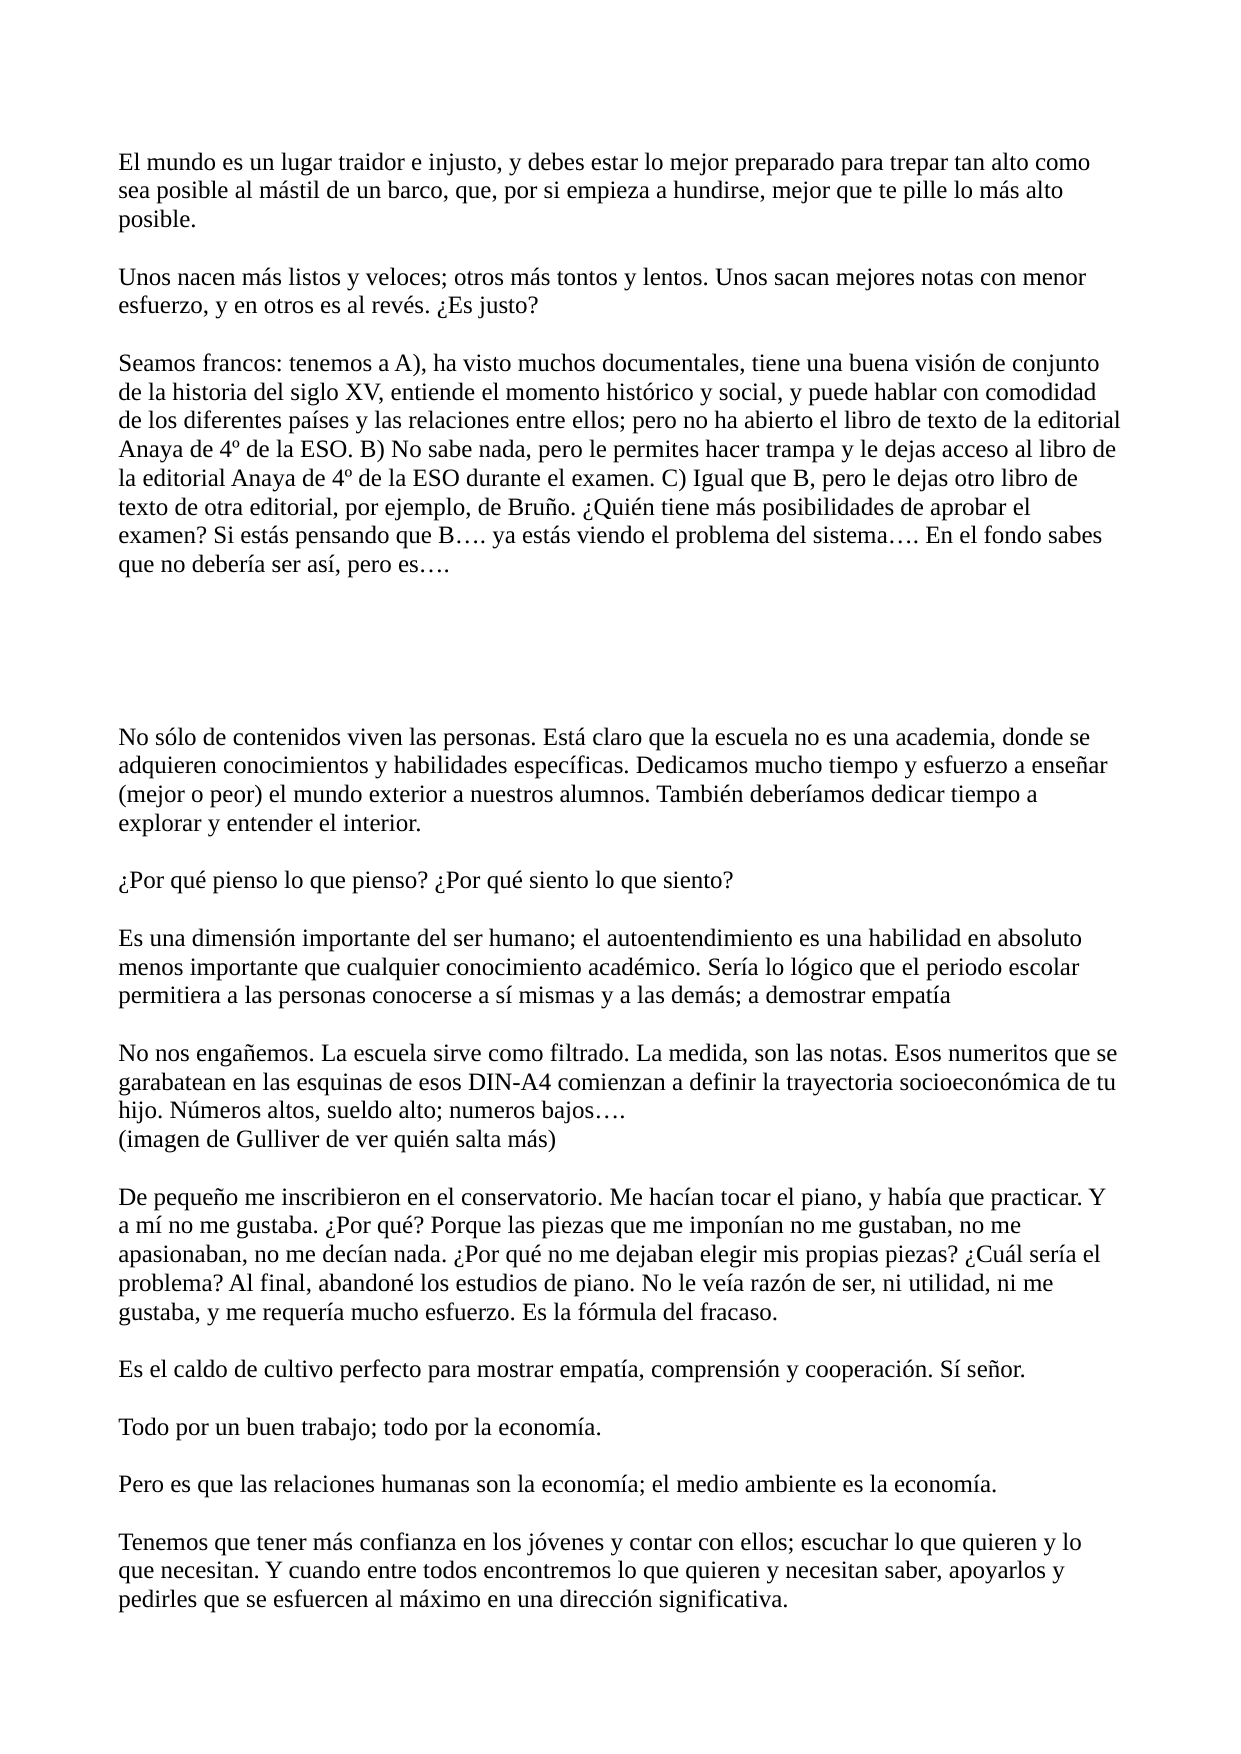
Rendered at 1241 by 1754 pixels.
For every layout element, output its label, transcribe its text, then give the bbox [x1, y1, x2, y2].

text Tenemos que tener más confianza en los jóvenes y contar con ellos; escuchar lo que quieren y lo que necesitan. Y cuando entre todos encontremos lo que quieren y necesitan saber, apoyarlos y pedirles que se esfuercen al máximo en una dirección significativa. [118, 1527, 1122, 1613]
text El mundo es un lugar traidor e injusto, y debes estar lo mejor preparado para trepar tan alto como sea posible al mástil de un barco, que, por si empieza a hundirse, mejor que te pille lo más alto posible. [118, 147, 1122, 233]
text (imagen de Gulliver de ver quién salta más) [118, 1124, 1122, 1153]
text ¿Por qué pienso lo que pienso? ¿Por qué siento lo que siento? [118, 866, 1122, 894]
text Es el caldo de cultivo perfecto para mostrar empatía, comprensión y cooperación. Sí señor. [118, 1354, 1122, 1383]
text No sólo de contenidos viven las personas. Está claro que la escuela no es una academia, donde se adquieren conocimientos y habilidades específicas. Dedicamos mucho tiempo y esfuerzo a enseñar (mejor o peor) el mundo exterior a nuestros alumnos. También deberíamos dedicar tiempo a explorar y entender el interior. [118, 722, 1122, 837]
text No nos engañemos. La escuela sirve como filtrado. La medida, son las notas. Esos numeritos que se garabatean en las esquinas de esos DIN-A4 comienzan a definir la trayectoria socioeconómica de tu hijo. Números altos, sueldo alto; numeros bajos…. [118, 1038, 1122, 1124]
text Unos nacen más listos y veloces; otros más tontos y lentos. Unos sacan mejores notas con menor esfuerzo, y en otros es al revés. ¿Es justo? [118, 262, 1122, 319]
text Todo por un buen trabajo; todo por la economía. [118, 1412, 1122, 1441]
text De pequeño me inscribieron en el conservatorio. Me hacían tocar el piano, y había que practicar. Y a mí no me gustaba. ¿Por qué? Porque las piezas que me imponían no me gustaban, no me apasionaban, no me decían nada. ¿Por qué no me dejaban elegir mis propias piezas? ¿Cuál sería el problema? Al final, abandoné los estudios de piano. No le veía razón de ser, ni utilidad, ni me gustaba, y me requería mucho esfuerzo. Es la fórmula del fracaso. [118, 1182, 1122, 1326]
text Pero es que las relaciones humanas son la economía; el medio ambiente es la economía. [118, 1469, 1122, 1498]
text Es una dimensión importante del ser humano; el autoentendimiento es una habilidad en absoluto menos importante que cualquier conocimiento académico. Sería lo lógico que el periodo escolar permitiera a las personas conocerse a sí mismas y a las demás; a demostrar empatía [118, 923, 1122, 1009]
text Seamos francos: tenemos a A), ha visto muchos documentales, tiene una buena visión de conjunto de la historia del siglo XV, entiende el momento histórico y social, y puede hablar con comodidad de los diferentes países y las relaciones entre ellos; pero no ha abierto el libro de texto de la editorial Anaya de 4º de la ESO. B) No sabe nada, pero le permites hacer trampa y le dejas acceso al libro de la editorial Anaya de 4º de la ESO durante el examen. C) Igual que B, pero le dejas otro libro de texto de otra editorial, por ejemplo, de Bruño. ¿Quién tiene más posibilidades de aprobar el examen? Si estás pensando que B…. ya estás viendo el problema del sistema…. En el fondo sabes que no debería ser así, pero es…. [118, 348, 1122, 578]
